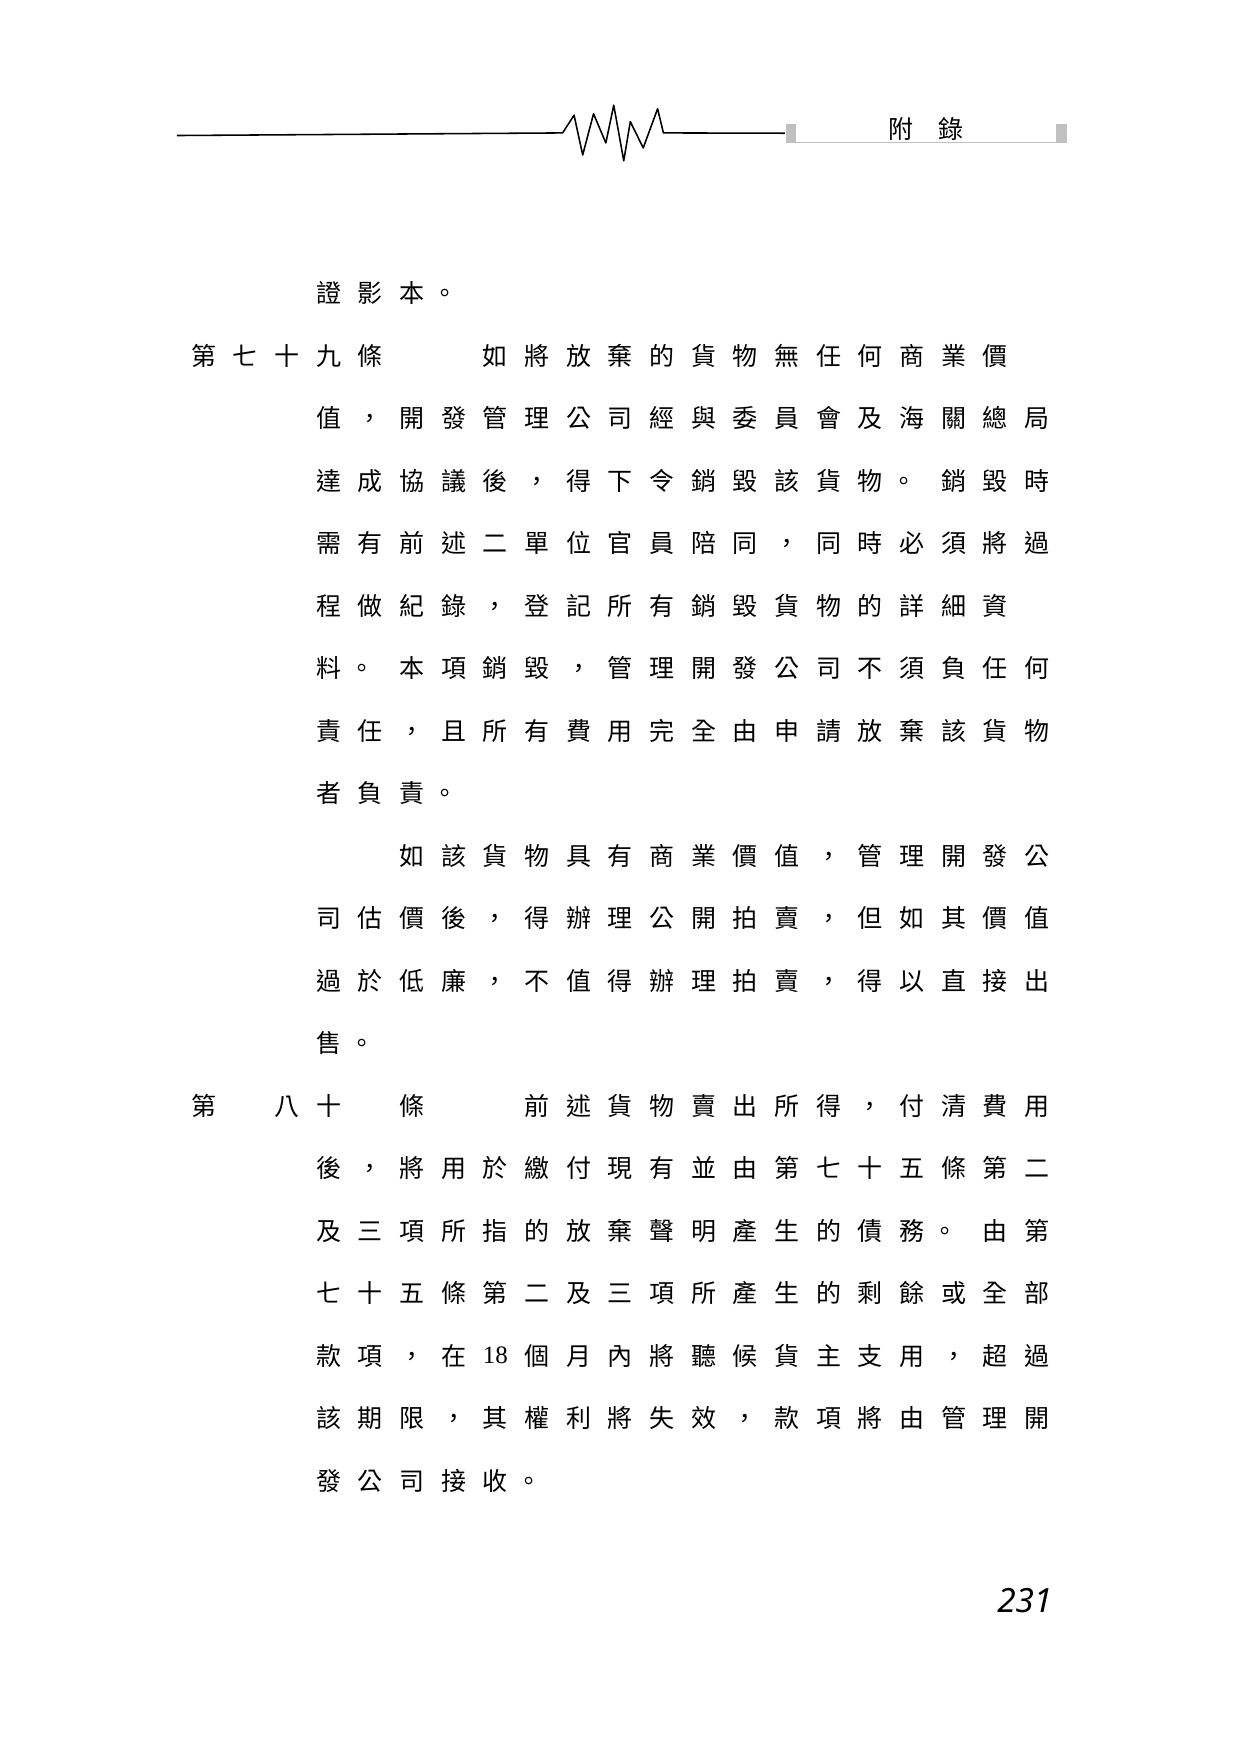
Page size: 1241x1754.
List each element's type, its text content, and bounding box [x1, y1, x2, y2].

text 證影本。 [306, 250, 1058, 313]
text 第 八十 條 前述貨物賣出所得，付清費用後，將用於繳付現有並由第七十五條第二及三項所指的放棄聲明產生的債務。由第七十五條第二及三項所產生的剩餘或全部款項，在18個月內將聽候貨主支用，超過該期限，其權利將失效，款項將由管理開發公司接收。 [183, 1063, 1058, 1500]
text 如該貨物具有商業價值，管理開發公司估價後，得辦理公開拍賣，但如其價值過於低廉，不值得辦理拍賣，得以直接出售。 [306, 813, 1058, 1063]
text 第七十九條 如將放棄的貨物無任何商業價值，開發管理公司經與委員會及海關總局達成協議後，得下令銷毀該貨物。銷毀時需有前述二單位官員陪同，同時必須將過程做紀錄，登記所有銷毀貨物的詳細資料。本項銷毀，管理開發公司不須負任何責任，且所有費用完全由申請放棄該貨物者負責。 [183, 313, 1058, 813]
